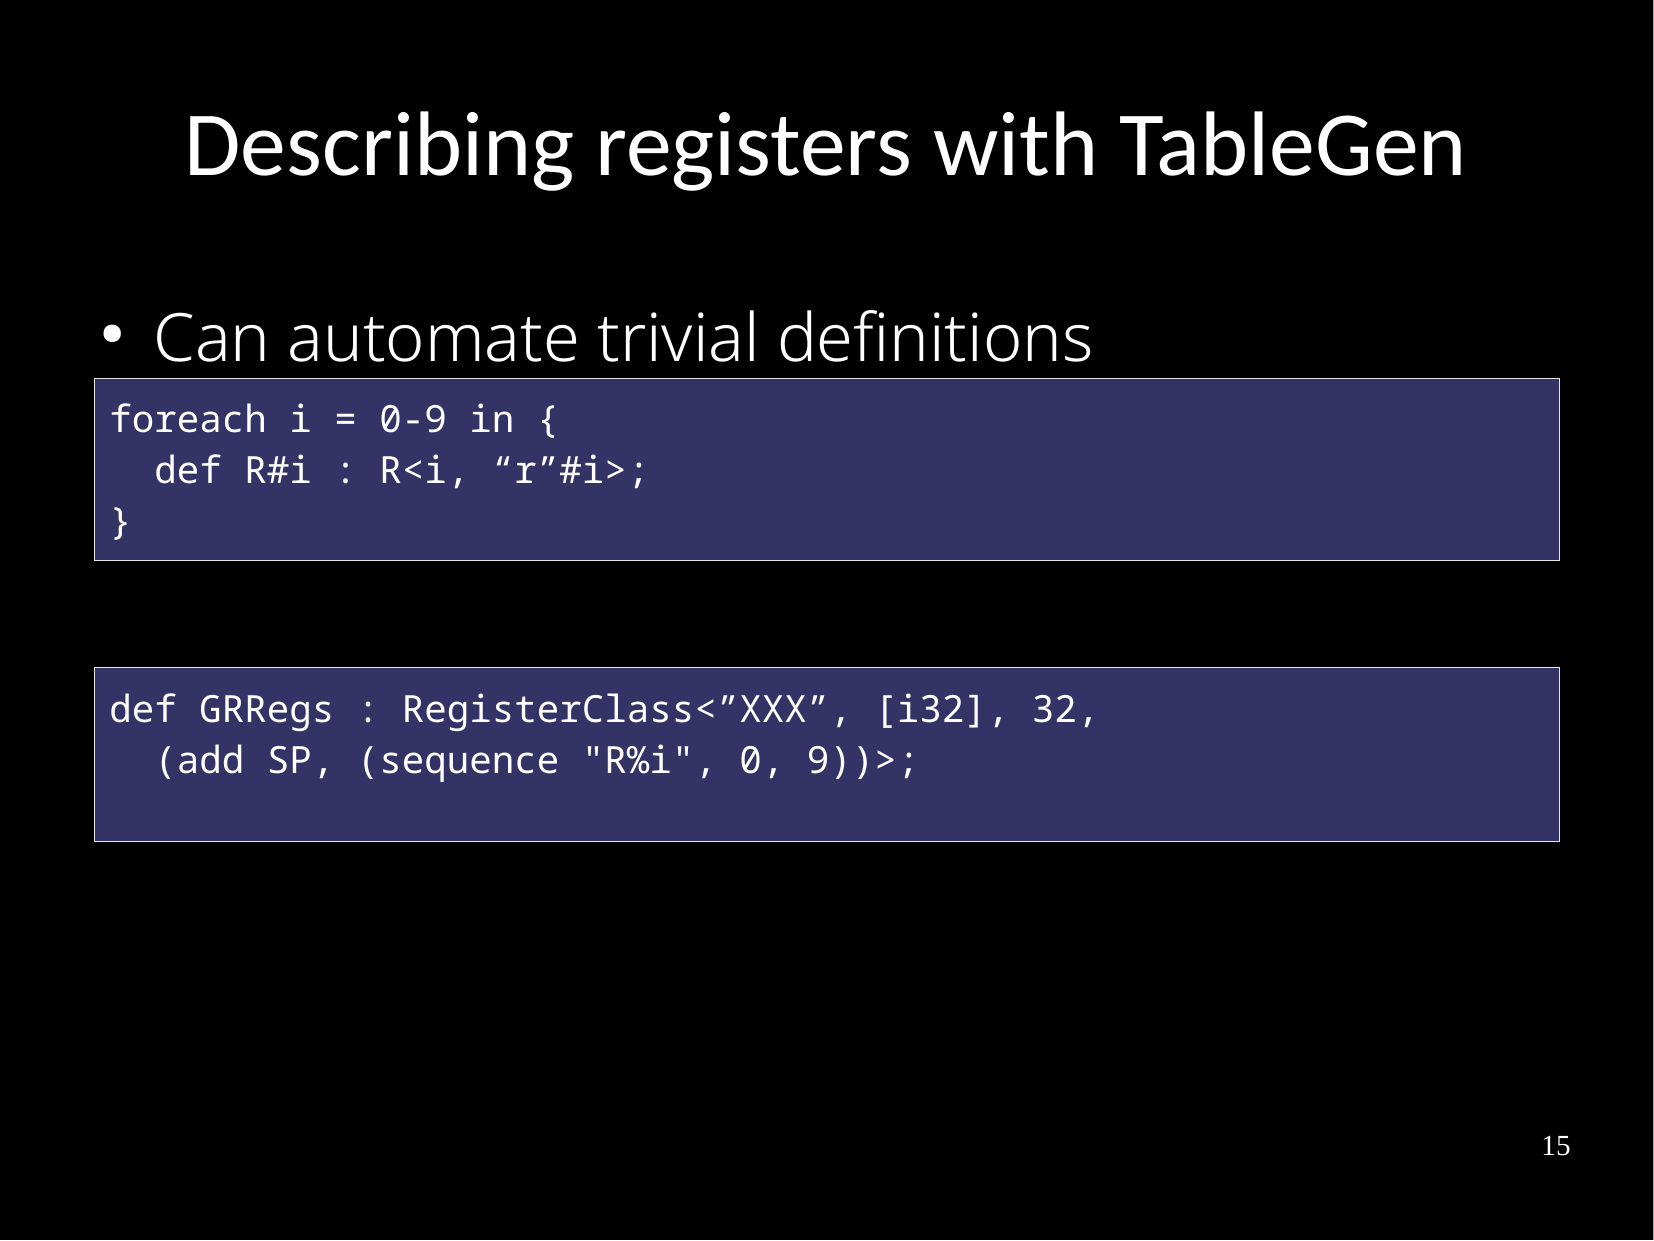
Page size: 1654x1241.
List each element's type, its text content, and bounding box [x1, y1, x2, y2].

list Can automate trivial definitions Group registers into register classes [82, 290, 1571, 1010]
text_box def GRRegs : RegisterClass<”XXX”, [i32], 32, (add SP, (sequence "R%i", 0, 9))>; [94, 667, 1560, 842]
title Describing registers with TableGen [82, 49, 1571, 257]
text_box foreach i = 0-9 in { def R#i : R<i, “r”#i>; } [94, 378, 1560, 553]
